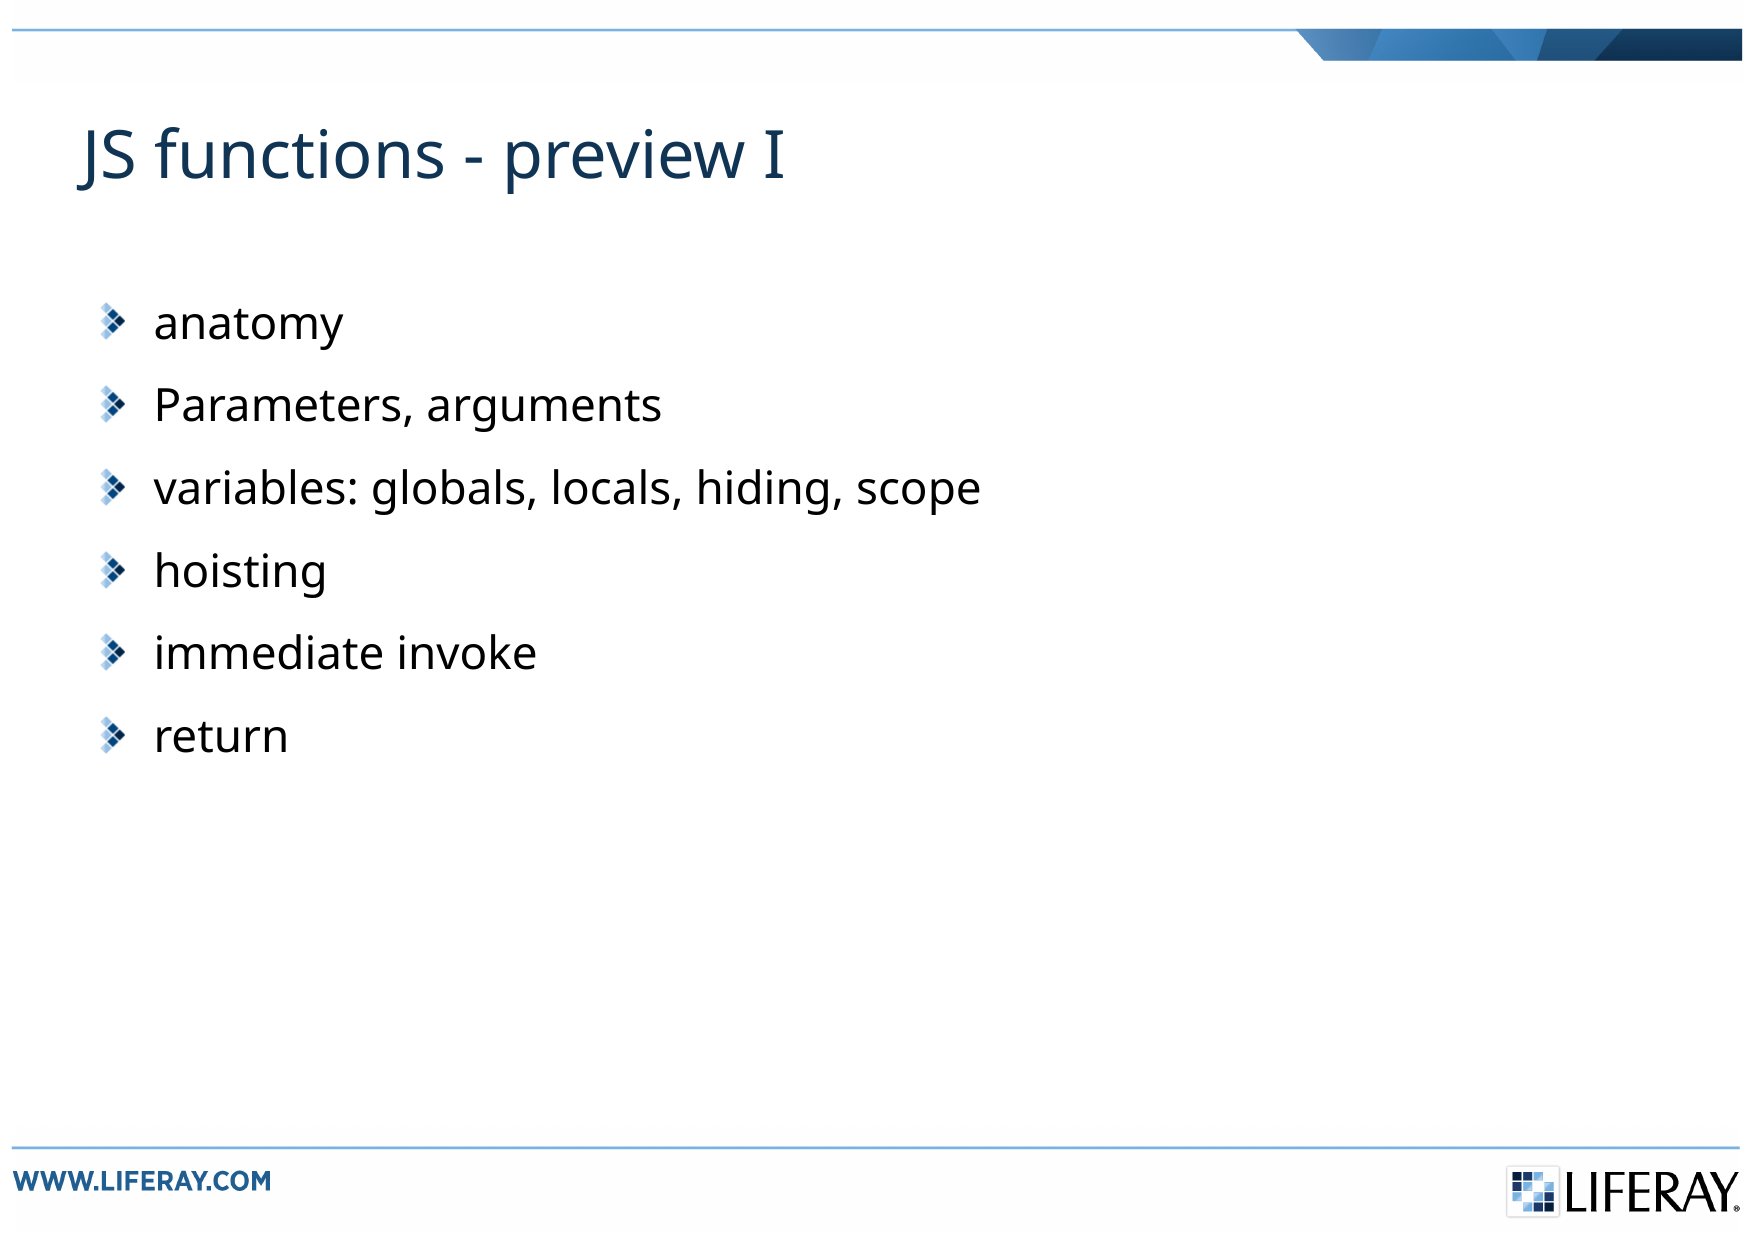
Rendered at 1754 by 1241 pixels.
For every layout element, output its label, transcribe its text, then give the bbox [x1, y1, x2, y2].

title JS functions - preview I [82, 49, 1571, 257]
list anatomy Parameters, arguments variables: globals, locals, hiding, scope hoisting immediate invoke return [82, 290, 1688, 1126]
picture [12, 0, 1743, 84]
picture [10, 1124, 1741, 1234]
